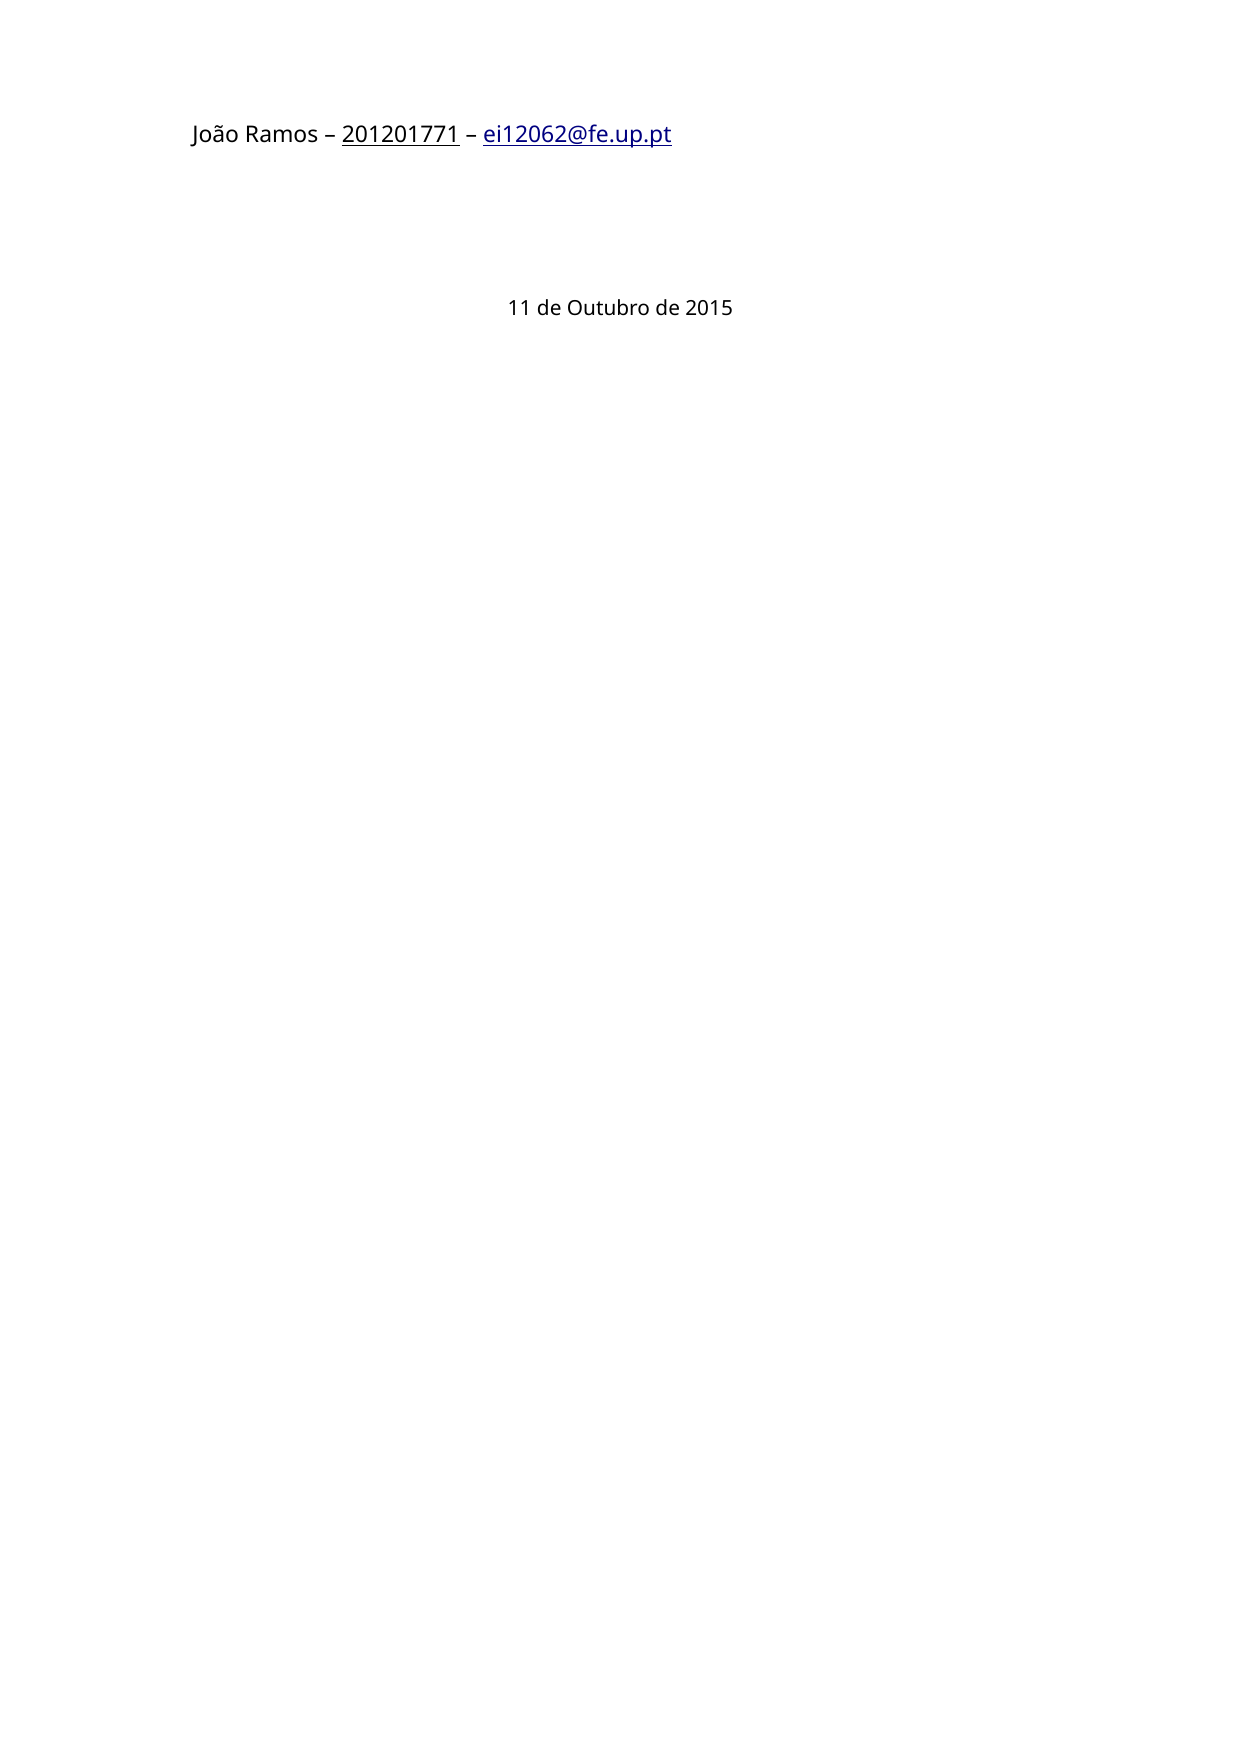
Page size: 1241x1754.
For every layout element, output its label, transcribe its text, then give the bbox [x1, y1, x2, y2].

text João Ramos – 201201771 – ei12062@fe.up.pt [118, 118, 1122, 149]
text 11 de Outubro de 2015 [118, 293, 1122, 321]
